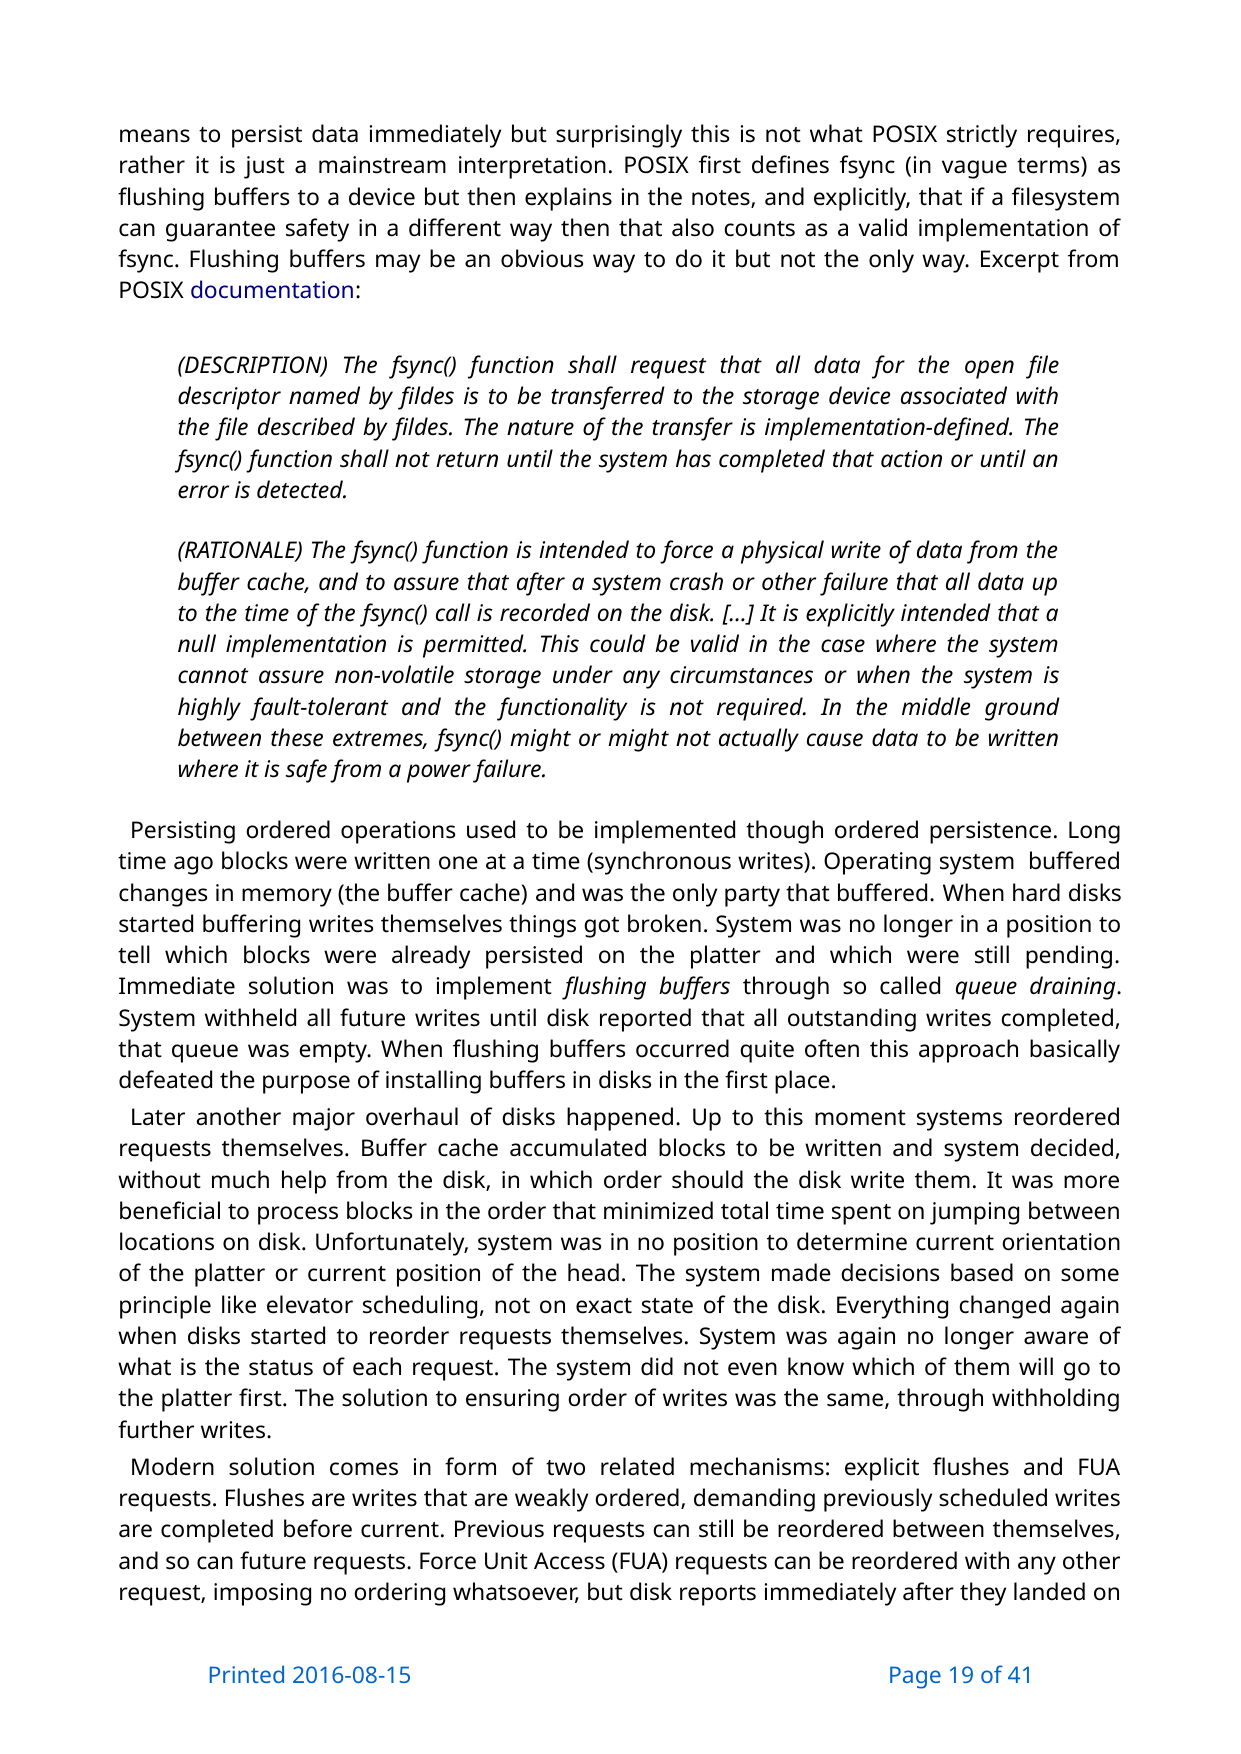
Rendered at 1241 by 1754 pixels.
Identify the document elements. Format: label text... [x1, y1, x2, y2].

text Modern solution comes in form of two related mechanisms: explicit flushes and FUA requests. Flushes are writes that are weakly ordered, demanding previously scheduled writes are completed before current. Previous requests can still be reordered between themselves, and so can future requests. Force Unit Access (FUA) requests can be reordered with any other request, imposing no ordering whatsoever, but disk reports immediately after they landed on [118, 1451, 1122, 1607]
text (RATIONALE) The fsync() function is intended to force a physical write of data from the buffer cache, and to assure that after a system crash or other failure that all data up to the time of the fsync() call is recorded on the disk. […] It is explicitly intended that a null implementation is permitted. This could be valid in the case where the system cannot assure non-volatile storage under any circumstances or when the system is highly fault-tolerant and the functionality is not required. In the middle ground between these extremes, fsync() might or might not actually cause data to be written where it is safe from a power failure. [177, 534, 1063, 784]
text Later another major overhaul of disks happened. Up to this moment systems reordered requests themselves. Buffer cache accumulated blocks to be written and system decided, without much help from the disk, in which order should the disk write them. It was more beneficial to process blocks in the order that minimized total time spent on jumping between locations on disk. Unfortunately, system was in no position to determine current orientation of the platter or current position of the head. The system made decisions based on some principle like elevator scheduling, not on exact state of the disk. Everything changed again when disks started to reorder requests themselves. System was again no longer aware of what is the status of each request. The system did not even know which of them will go to the platter first. The solution to ensuring order of writes was the same, through withholding further writes. [118, 1101, 1122, 1445]
text Persisting ordered operations used to be implemented though ordered persistence. Long time ago blocks were written one at a time (synchronous writes). Operating system buffered changes in memory (the buffer cache) and was the only party that buffered. When hard disks started buffering writes themselves things got broken. System was no longer in a position to tell which blocks were already persisted on the platter and which were still pending. Immediate solution was to implement flushing buffers through so called queue draining. System withheld all future writes until disk reported that all outstanding writes completed, that queue was empty. When flushing buffers occurred quite often this approach basically defeated the purpose of installing buffers in disks in the first place. [118, 814, 1122, 1095]
text (DESCRIPTION) The fsync() function shall request that all data for the open file descriptor named by fildes is to be transferred to the storage device associated with the file described by fildes. The nature of the transfer is implementation-defined. The fsync() function shall not return until the system has completed that action or until an error is detected. [177, 349, 1063, 505]
text means to persist data immediately but surprisingly this is not what POSIX strictly requires, rather it is just a mainstream interpretation. POSIX first defines fsync (in vague terms) as flushing buffers to a device but then explains in the notes, and explicitly, that if a filesystem can guarantee safety in a different way then that also counts as a valid implementation of fsync. Flushing buffers may be an obvious way to do it but not the only way. Excerpt from POSIX documentation: [118, 118, 1122, 306]
